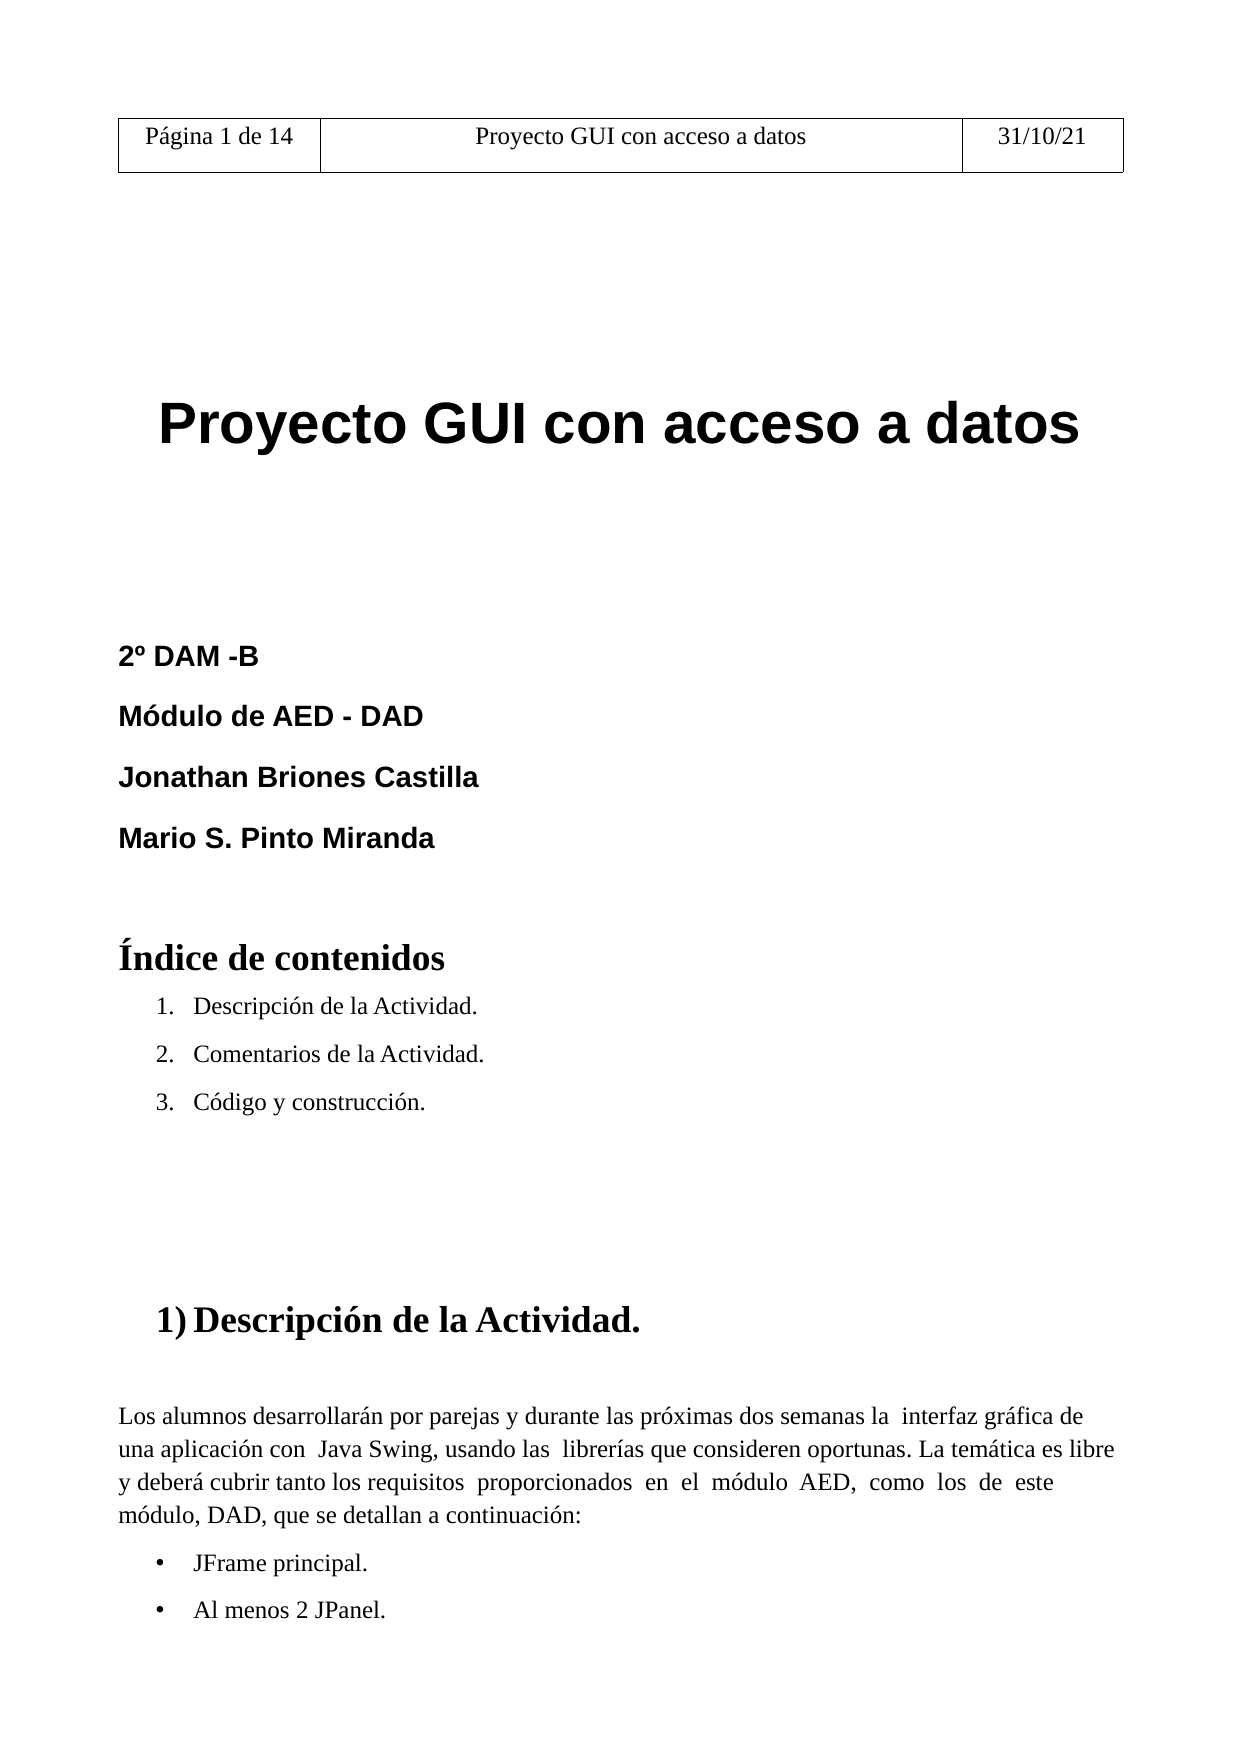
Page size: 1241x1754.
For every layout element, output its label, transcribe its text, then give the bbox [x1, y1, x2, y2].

text Los alumnos desarrollarán por parejas y durante las próximas dos semanas la interfaz gráfica de una aplicación con Java Swing, usando las librerías que consideren oportunas. La temática es libre y deberá cubrir tanto los requisitos proporcionados en el módulo AED, como los de este módulo, DAD, que se detallan a continuación: [118, 1401, 1122, 1529]
subtitle Mario S. Pinto Miranda [118, 821, 1122, 855]
title Proyecto GUI con acceso a datos [118, 388, 1122, 455]
list Código y construcción. [156, 1087, 1122, 1115]
list Descripción de la Actividad. [156, 991, 1122, 1020]
subtitle Módulo de AED - DAD [118, 699, 1122, 733]
subtitle Descripción de la Actividad. [156, 1298, 1122, 1341]
list JFrame principal. [156, 1548, 1122, 1576]
subtitle Índice de contenidos [118, 936, 1122, 979]
subtitle Jonathan Briones Castilla [118, 760, 1122, 794]
list Al menos 2 JPanel. [156, 1595, 1122, 1624]
subtitle 2º DAM -B [118, 638, 1122, 672]
list Comentarios de la Actividad. [156, 1039, 1122, 1068]
